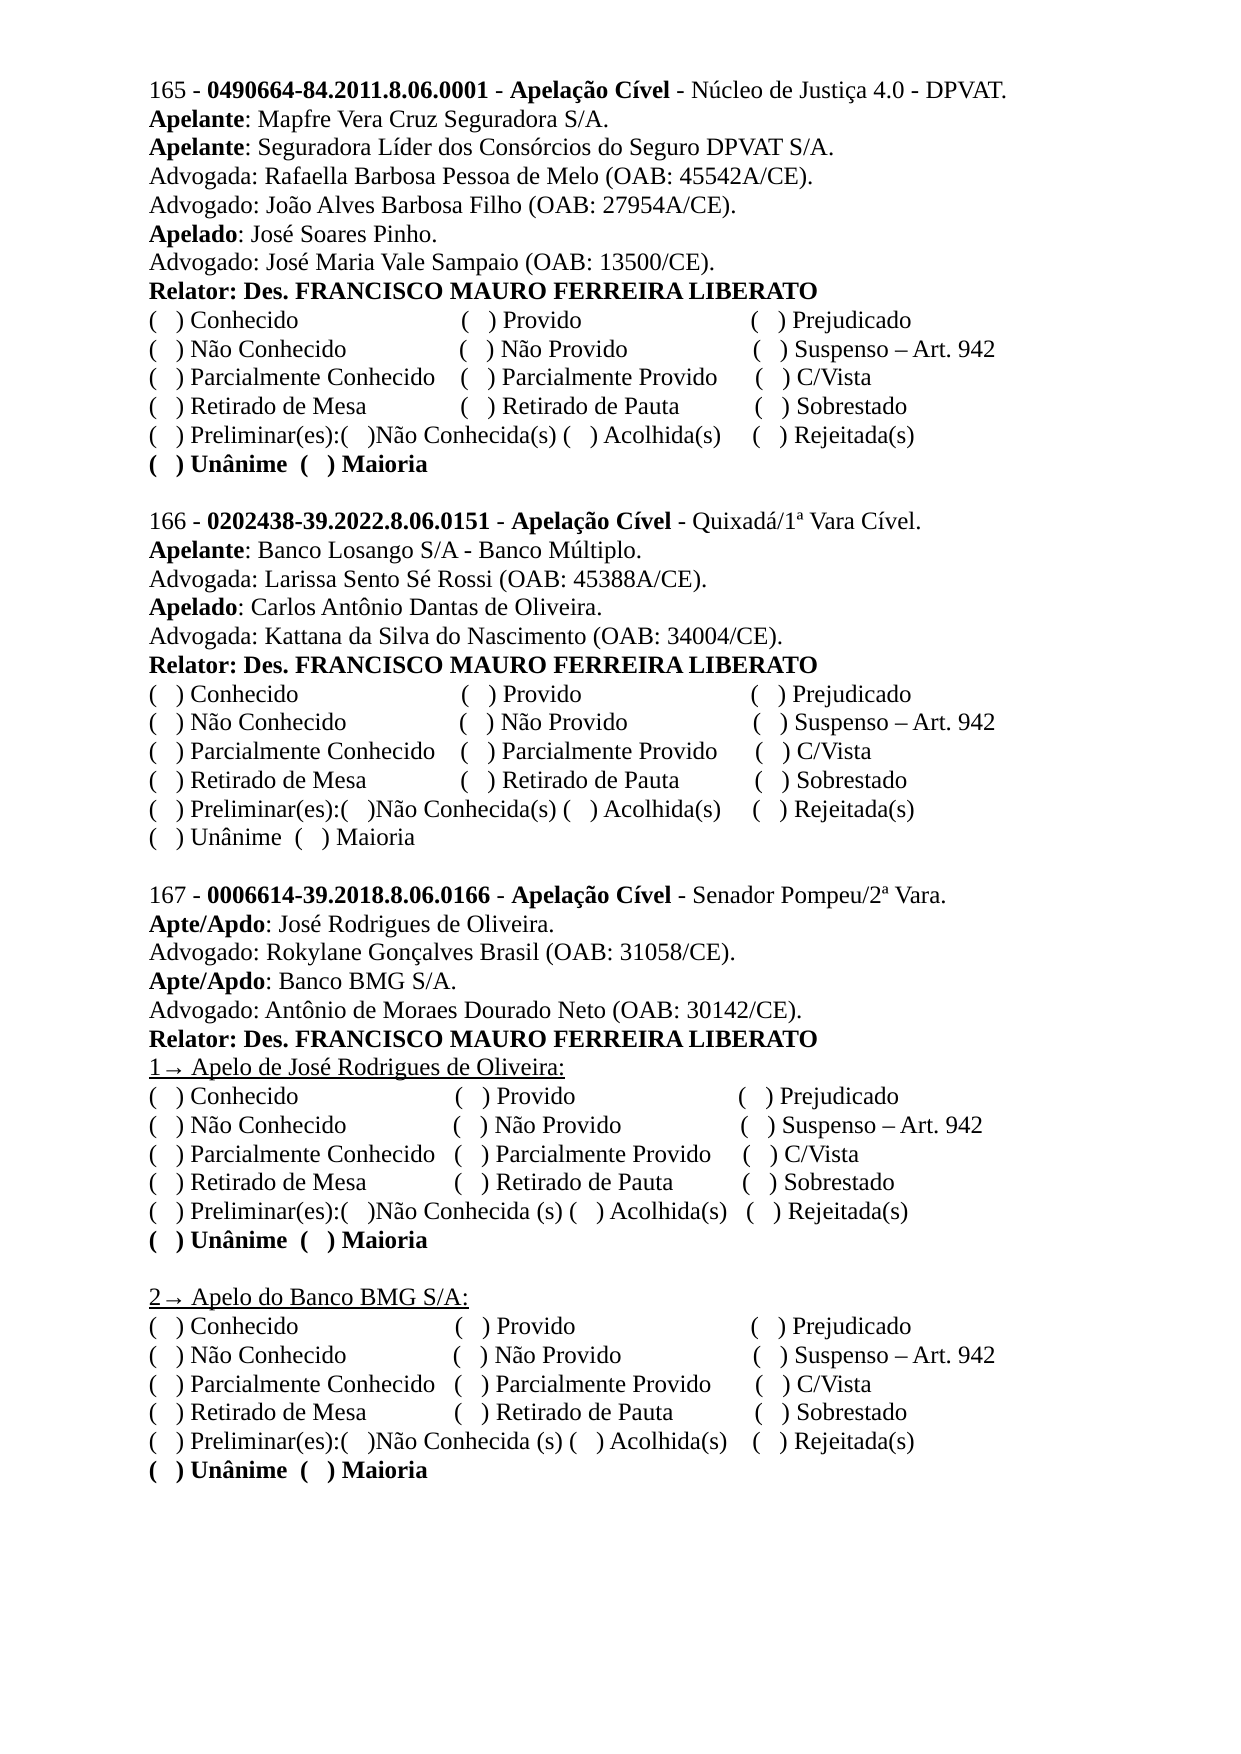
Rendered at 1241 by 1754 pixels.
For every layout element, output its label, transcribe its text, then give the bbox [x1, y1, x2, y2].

text ( ) Preliminar(es):( )Não Conhecida (s) ( ) Acolhida(s) ( ) Rejeitada(s) [148, 1196, 1158, 1225]
text ( ) Parcialmente Conhecido ( ) Parcialmente Provido ( ) C/Vista [148, 736, 1158, 765]
text ( ) Conhecido ( ) Provido ( ) Prejudicado [148, 305, 1141, 334]
text 166 - 0202438-39.2022.8.06.0151 - Apelação Cível - Quixadá/1ª Vara Cível. [148, 506, 1141, 535]
text Apelado: José Soares Pinho. [148, 219, 1141, 247]
text Advogado: João Alves Barbosa Filho (OAB: 27954A/CE). [148, 190, 1141, 219]
text ( ) Unânime ( ) Maioria [148, 1225, 1158, 1254]
text Advogado: José Maria Vale Sampaio (OAB: 13500/CE). [148, 247, 1141, 276]
text ( ) Unânime ( ) Maioria [148, 449, 1158, 477]
text ( ) Conhecido ( ) Provido ( ) Prejudicado [148, 1081, 1141, 1110]
text Advogada: Larissa Sento Sé Rossi (OAB: 45388A/CE). [148, 564, 1141, 592]
text ( ) Parcialmente Conhecido ( ) Parcialmente Provido ( ) C/Vista [148, 1139, 1158, 1167]
text ( ) Não Conhecido ( ) Não Provido ( ) Suspenso – Art. 942 [148, 1110, 1158, 1139]
text ( ) Não Conhecido ( ) Não Provido ( ) Suspenso – Art. 942 [148, 334, 1158, 362]
text 165 - 0490664-84.2011.8.06.0001 - Apelação Cível - Núcleo de Justiça 4.0 - DPVAT. [148, 75, 1141, 104]
text ( ) Retirado de Mesa ( ) Retirado de Pauta ( ) Sobrestado [148, 1167, 1158, 1196]
text Apte/Apdo: José Rodrigues de Oliveira. [148, 909, 1141, 937]
text ( ) Conhecido ( ) Provido ( ) Prejudicado [148, 1311, 1141, 1340]
text ( ) Não Conhecido ( ) Não Provido ( ) Suspenso – Art. 942 [148, 1340, 1158, 1369]
text ( ) Unânime ( ) Maioria [148, 1455, 1158, 1484]
text ( ) Parcialmente Conhecido ( ) Parcialmente Provido ( ) C/Vista [148, 1369, 1158, 1397]
text Advogada: Rafaella Barbosa Pessoa de Melo (OAB: 45542A/CE). [148, 161, 1141, 190]
text ( ) Preliminar(es):( )Não Conhecida(s) ( ) Acolhida(s) ( ) Rejeitada(s) [148, 420, 1158, 449]
text Advogado: Antônio de Moraes Dourado Neto (OAB: 30142/CE). [148, 995, 1141, 1024]
text Apelante: Banco Losango S/A - Banco Múltiplo. [148, 535, 1141, 564]
text ( ) Retirado de Mesa ( ) Retirado de Pauta ( ) Sobrestado [148, 391, 1158, 420]
text ( ) Conhecido ( ) Provido ( ) Prejudicado [148, 679, 1141, 707]
text ( ) Unânime ( ) Maioria [148, 822, 1158, 851]
text ( ) Preliminar(es):( )Não Conhecida (s) ( ) Acolhida(s) ( ) Rejeitada(s) [148, 1426, 1158, 1455]
text ( ) Não Conhecido ( ) Não Provido ( ) Suspenso – Art. 942 [148, 707, 1158, 736]
text Apelado: Carlos Antônio Dantas de Oliveira. [148, 592, 1141, 621]
text ( ) Preliminar(es):( )Não Conhecida(s) ( ) Acolhida(s) ( ) Rejeitada(s) [148, 794, 1158, 822]
text Relator: Des. FRANCISCO MAURO FERREIRA LIBERATO [148, 1024, 1141, 1052]
text ( ) Parcialmente Conhecido ( ) Parcialmente Provido ( ) C/Vista [148, 362, 1158, 391]
text 167 - 0006614-39.2018.8.06.0166 - Apelação Cível - Senador Pompeu/2ª Vara. [148, 880, 1141, 909]
text Apte/Apdo: Banco BMG S/A. [148, 966, 1141, 995]
text Apelante: Mapfre Vera Cruz Seguradora S/A. [148, 104, 1141, 132]
text Relator: Des. FRANCISCO MAURO FERREIRA LIBERATO [148, 276, 1141, 305]
text Apelante: Seguradora Líder dos Consórcios do Seguro DPVAT S/A. [148, 132, 1141, 161]
text Relator: Des. FRANCISCO MAURO FERREIRA LIBERATO [148, 650, 1141, 679]
text Advogado: Rokylane Gonçalves Brasil (OAB: 31058/CE). [148, 937, 1141, 966]
text ( ) Retirado de Mesa ( ) Retirado de Pauta ( ) Sobrestado [148, 765, 1158, 794]
text ( ) Retirado de Mesa ( ) Retirado de Pauta ( ) Sobrestado [148, 1397, 1158, 1426]
text Advogada: Kattana da Silva do Nascimento (OAB: 34004/CE). [148, 621, 1141, 650]
text 2→ Apelo do Banco BMG S/A: [148, 1282, 1141, 1311]
text 1→ Apelo de José Rodrigues de Oliveira: [148, 1052, 1141, 1081]
